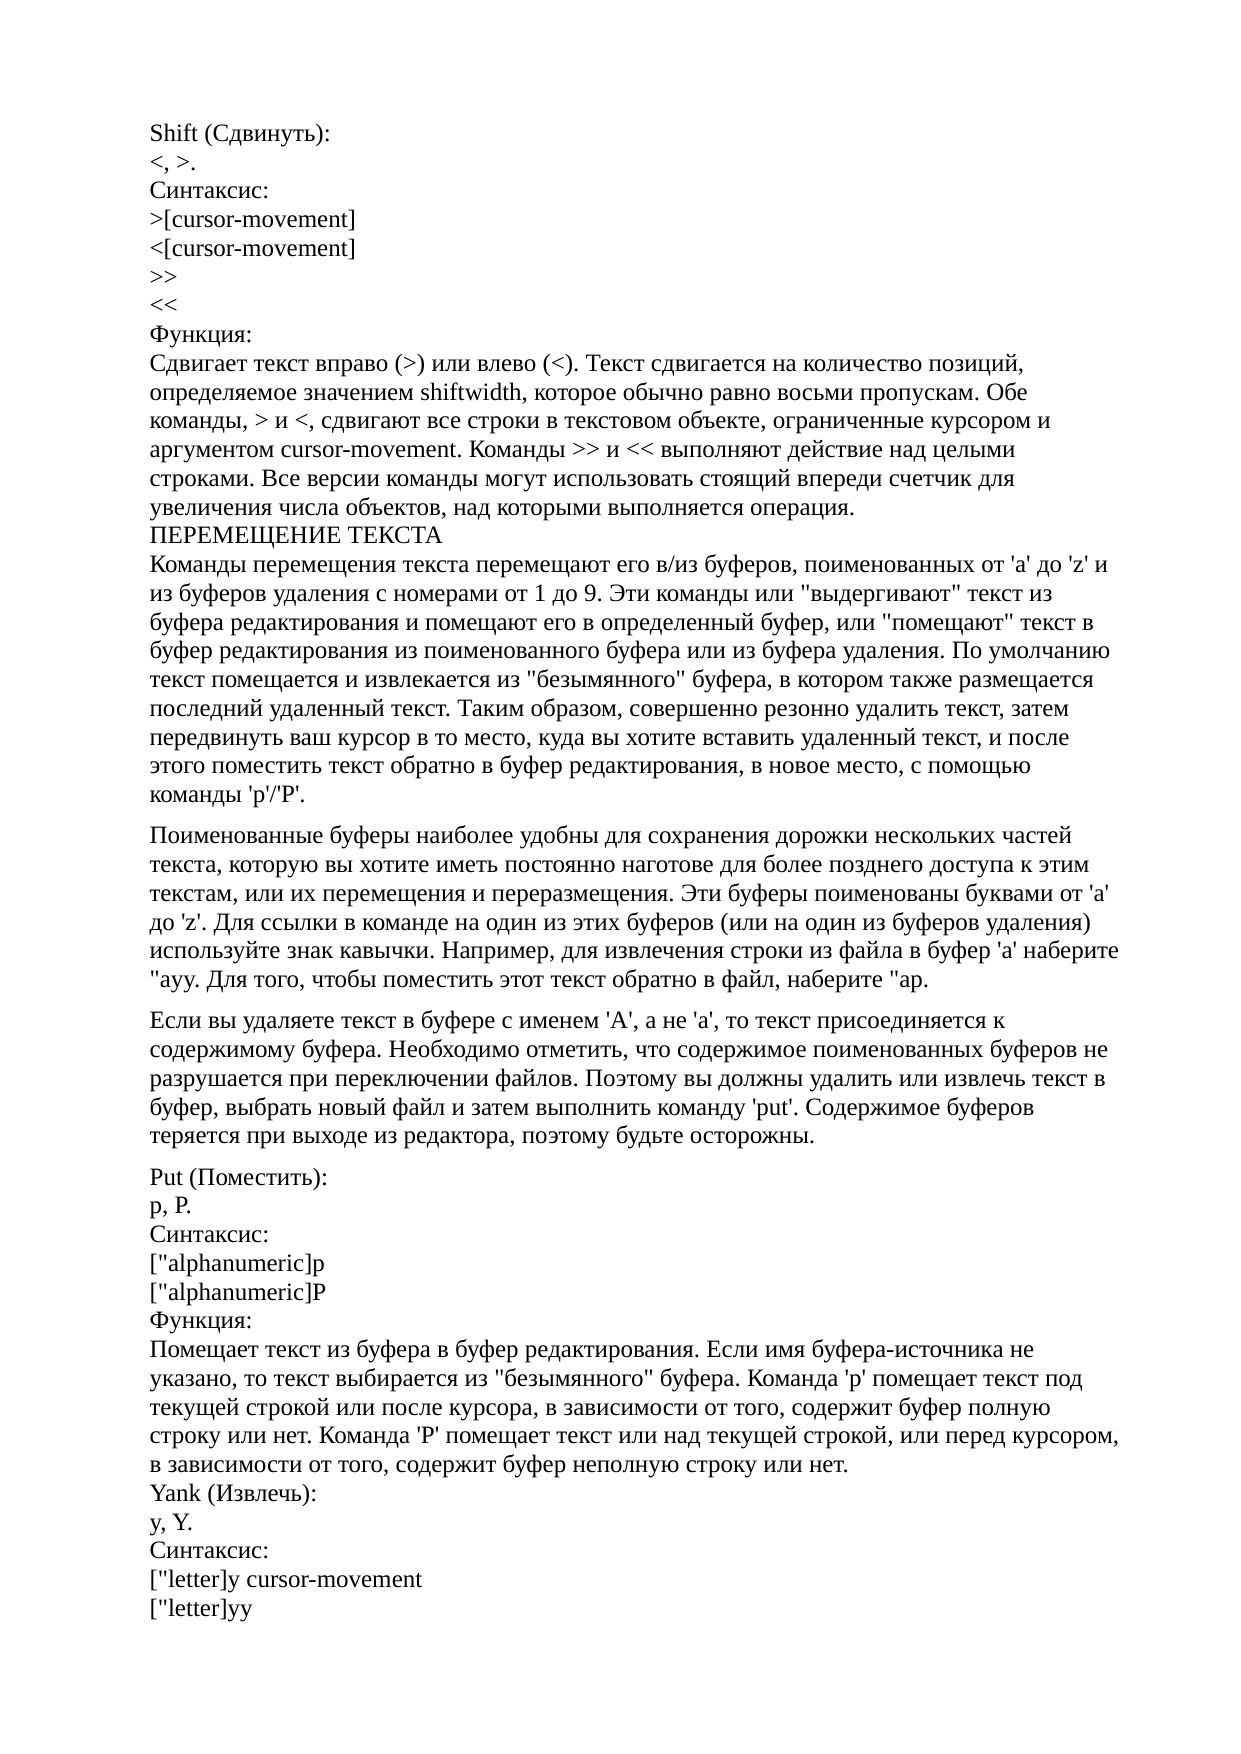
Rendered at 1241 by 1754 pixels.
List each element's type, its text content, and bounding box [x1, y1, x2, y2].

list >[cursor-movement] <[cursor-movement] >> << [149, 204, 1122, 319]
subtitle Синтаксис: [149, 1536, 1122, 1564]
list Сдвигает текст вправо (>) или влево (<). Текст сдвигается на количество позиций, определяемое значением shiftwidth, которое обычно равно восьми пропускам. Обе команды, > и <, сдвигают все строки в текстовом объекте, ограниченные курсором и аргументом cursor-movement. Команды >> и << выполняют действие над целыми строками. Все версии команды могут использовать стоящий впереди счетчик для увеличения числа объектов, над которыми выполняется операция. [149, 348, 1122, 521]
list ["alphanumeric]p ["alphanumeric]P [149, 1248, 1122, 1306]
text Поименованные буферы наиболее удобны для сохранения дорожки нескольких частей текста, которую вы хотите иметь постоянно наготове для более позднего доступа к этим текстам, или их перемещения и переразмещения. Эти буферы поименованы буквами от 'a' до 'z'. Для ссылки в команде на один из этих буферов (или на один из буферов удаления) используйте знак кавычки. Например, для извлечения строки из файла в буфер 'a' наберите "ayy. Для того, чтобы поместить этот текст обратно в файл, наберите "ap. [149, 821, 1122, 993]
subtitle Shift (Сдвинуть): [149, 118, 1122, 147]
subtitle Функция: [149, 319, 1122, 348]
subtitle Put (Поместить): [149, 1162, 1122, 1191]
list p, P. [149, 1191, 1122, 1219]
list Помещает текст из буфера в буфер редактирования. Если имя буфера-источника не указано, то текст выбирается из "безымянного" буфера. Команда 'p' помещает текст под текущей строкой или после курсора, в зависимости от того, содержит буфер полную строку или нет. Команда 'P' помещает текст или над текущей строкой, или перед курсором, в зависимости от того, содержит буфер неполную строку или нет. [149, 1334, 1122, 1478]
subtitle Синтаксис: [149, 1219, 1122, 1248]
list y, Y. [149, 1507, 1122, 1536]
text ПЕРЕМЕЩЕНИЕ ТЕКСТА Команды перемещения текста перемещают его в/из буферов, поименованных от 'a' до 'z' и из буферов удаления с номерами от 1 до 9. Эти команды или "выдергивают" текст из буфера редактирования и помещают его в определенный буфер, или "помещают" текст в буфер редактирования из поименованного буфера или из буфера удаления. По умолчанию текст помещается и извлекается из "безымянного" буфера, в котором также размещается последний удаленный текст. Таким образом, совершенно резонно удалить текст, затем передвинуть ваш курсор в то место, куда вы хотите вставить удаленный текст, и после этого поместить текст обратно в буфер редактирования, в новое место, с помощью команды 'p'/'P'. [149, 521, 1122, 808]
subtitle Yank (Извлечь): [149, 1478, 1122, 1507]
text Если вы удаляете текст в буфере с именем 'A', а не 'a', то текст присоединяется к содержимому буфера. Необходимо отметить, что содержимое поименованных буферов не разрушается при переключении файлов. Поэтому вы должны удалить или извлечь текст в буфер, выбрать новый файл и затем выполнить команду 'put'. Содержимое буферов теряется при выходе из редактора, поэтому будьте осторожны. [149, 1006, 1122, 1149]
list <, >. [149, 147, 1122, 176]
list ["letter]y cursor-movement ["letter]yy [149, 1564, 1122, 1622]
subtitle Синтаксис: [149, 176, 1122, 204]
subtitle Функция: [149, 1306, 1122, 1334]
